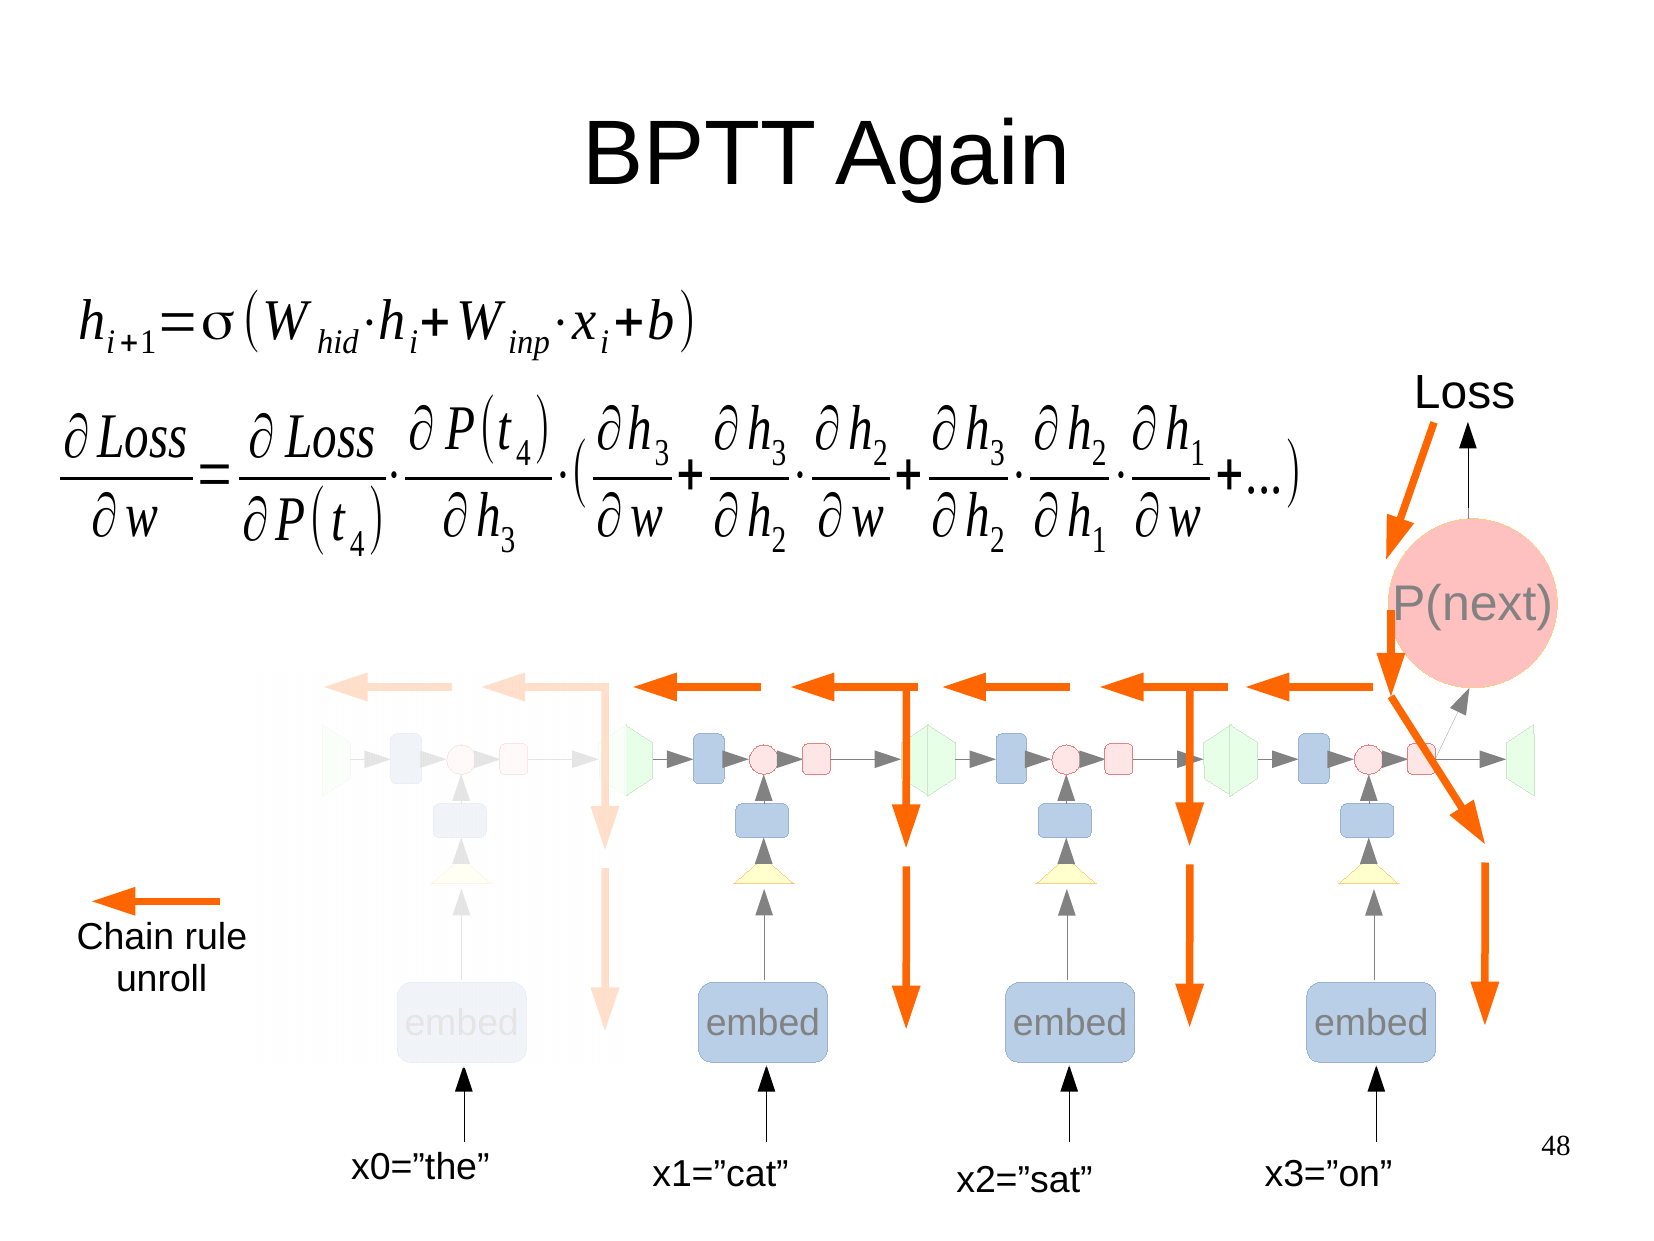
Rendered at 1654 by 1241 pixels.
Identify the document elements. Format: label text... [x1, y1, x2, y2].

text_box x3=”on” [1249, 1144, 1464, 1202]
picture [160, 508, 1592, 1068]
chart [45, 389, 1313, 564]
text_box Loss [1399, 357, 1531, 447]
text_box x0=”the” [336, 1138, 546, 1196]
text_box x1=”cat” [637, 1144, 847, 1202]
chart [65, 285, 711, 361]
text_box x2=”sat” [941, 1150, 1168, 1208]
title BPTT Again [82, 49, 1571, 257]
text_box Chain rule unroll [61, 908, 252, 1007]
